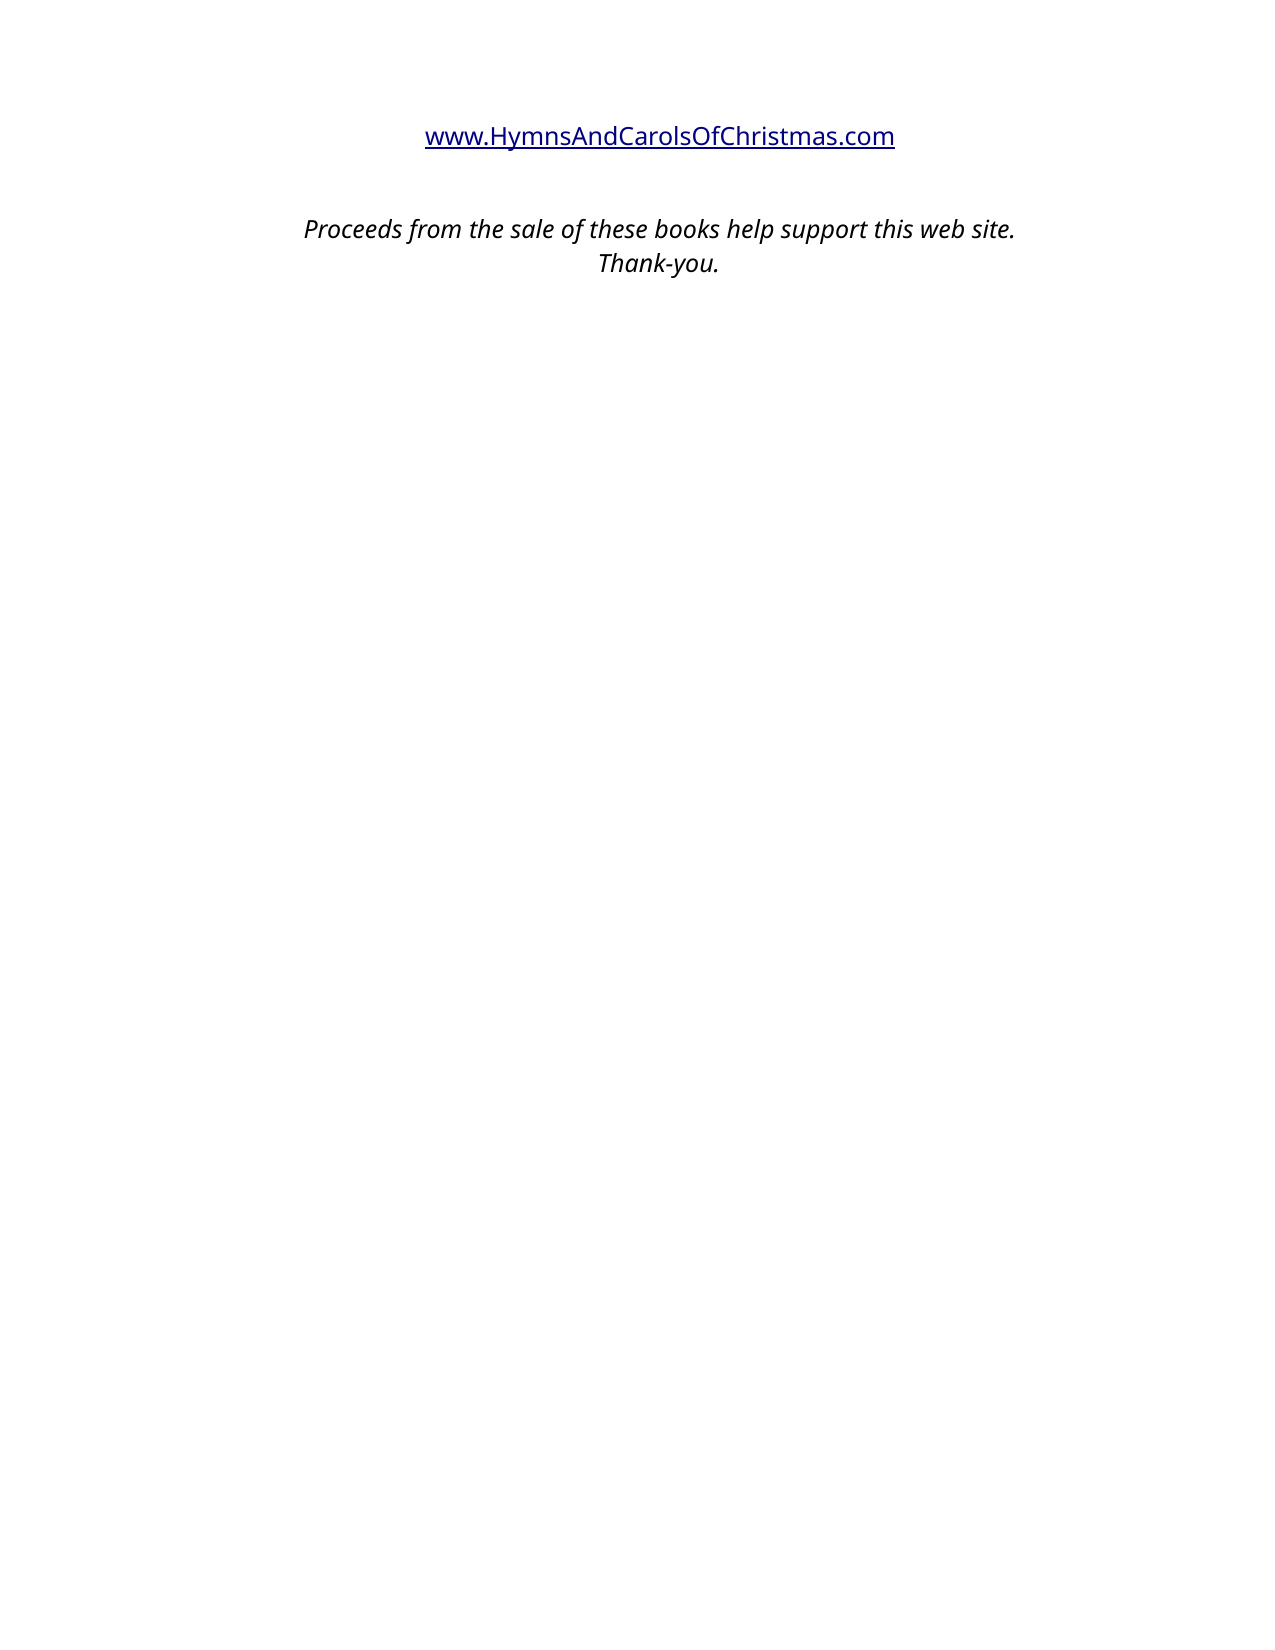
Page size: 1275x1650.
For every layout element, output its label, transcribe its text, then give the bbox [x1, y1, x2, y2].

text Proceeds from the sale of these books help support this web site. Thank-you. [141, 211, 1179, 279]
text www.HymnsAndCarolsOfChristmas.com [141, 118, 1179, 152]
